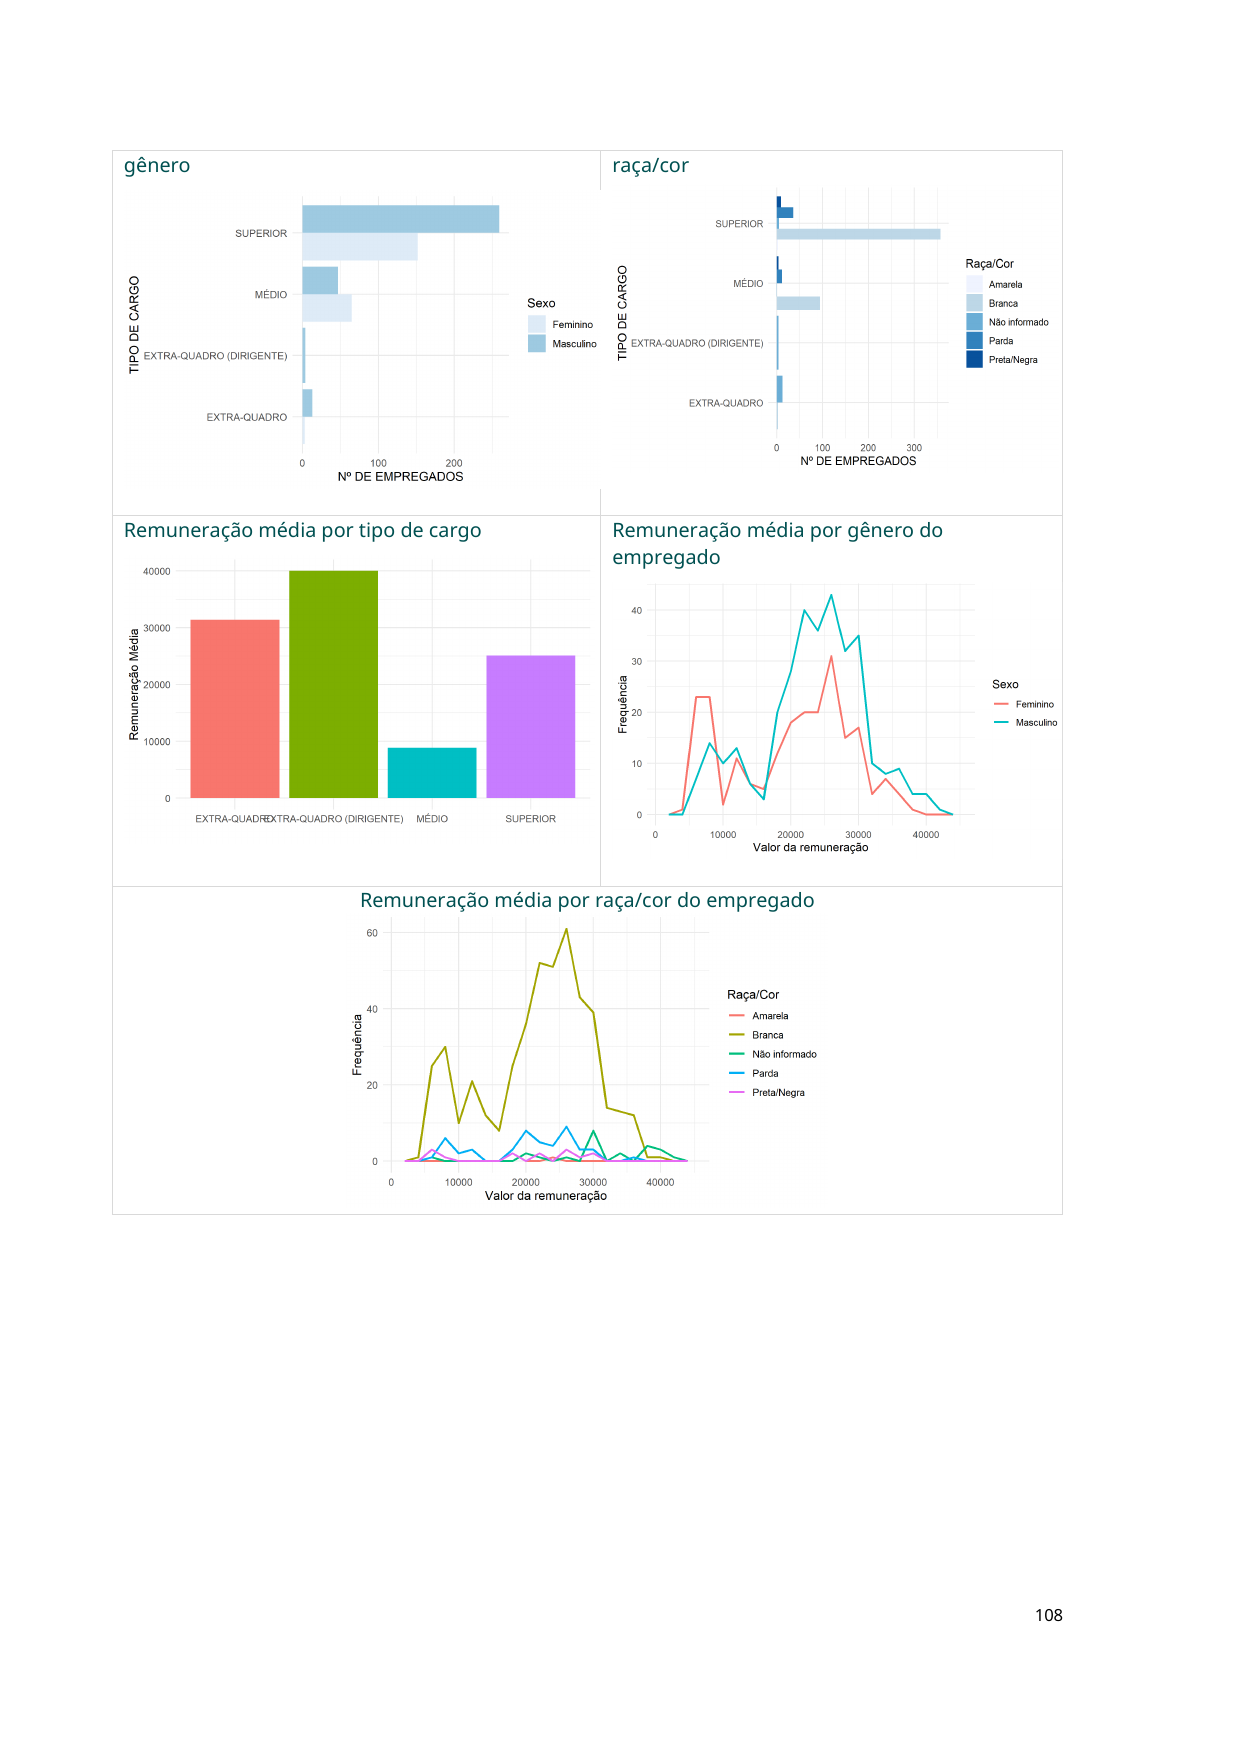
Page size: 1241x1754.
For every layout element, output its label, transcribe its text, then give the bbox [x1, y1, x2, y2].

table_cell Remuneração média por raça/cor do empregado [113, 887, 1062, 1214]
table_cell Remuneração média por tipo de cargo [113, 516, 600, 886]
table_header raça/cor [601, 151, 1062, 515]
table_header gênero [113, 151, 600, 515]
table_cell Remuneração média por gênero do empregado [601, 516, 1062, 886]
